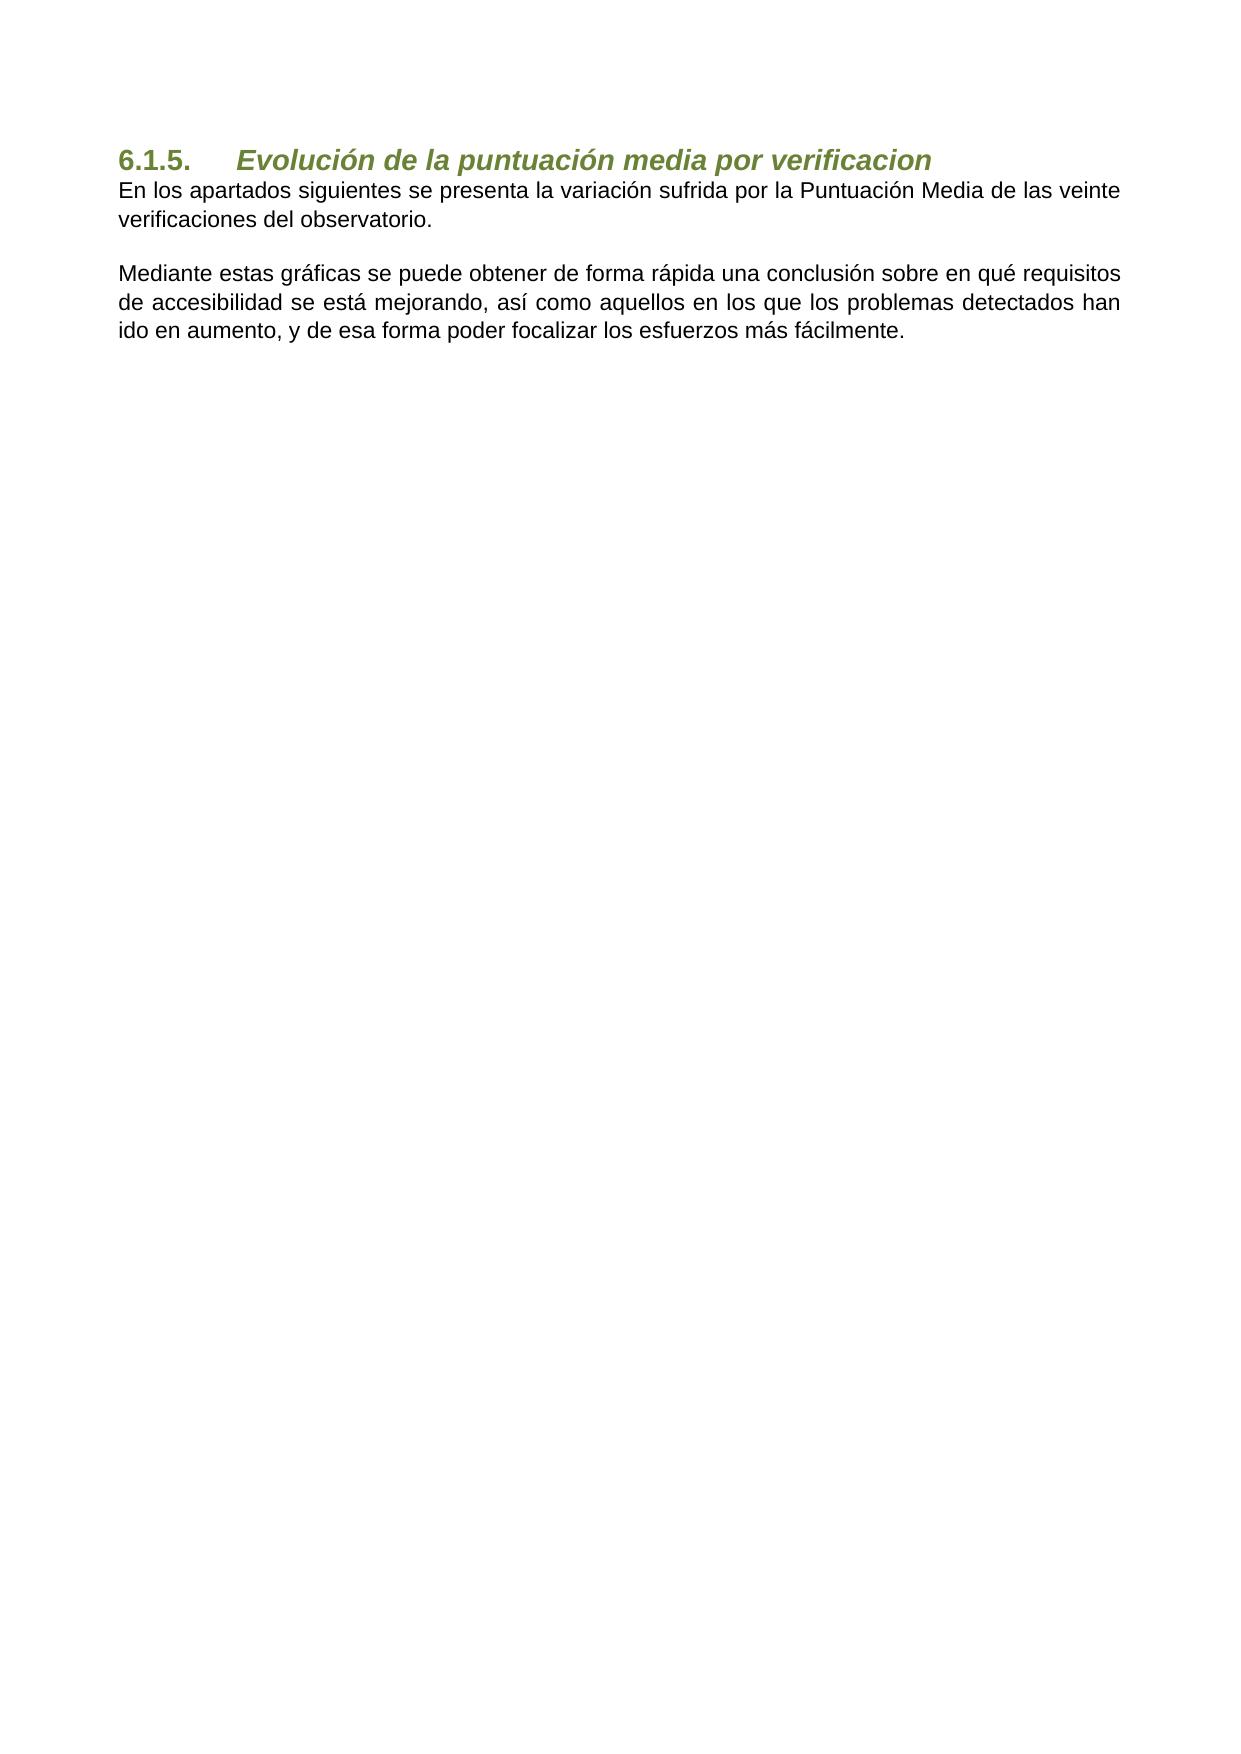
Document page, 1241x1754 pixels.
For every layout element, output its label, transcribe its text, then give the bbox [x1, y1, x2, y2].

text Mediante estas gráficas se puede obtener de forma rápida una conclusión sobre en qué requisitos de accesibilidad se está mejorando, así como aquellos en los que los problemas detectados han ido en aumento, y de esa forma poder focalizar los esfuerzos más fácilmente. [118, 259, 1122, 344]
text En los apartados siguientes se presenta la variación sufrida por la Puntuación Media de las veinte verificaciones del observatorio. [118, 177, 1122, 232]
subtitle Evolución de la puntuación media por verificacion [118, 143, 1122, 177]
